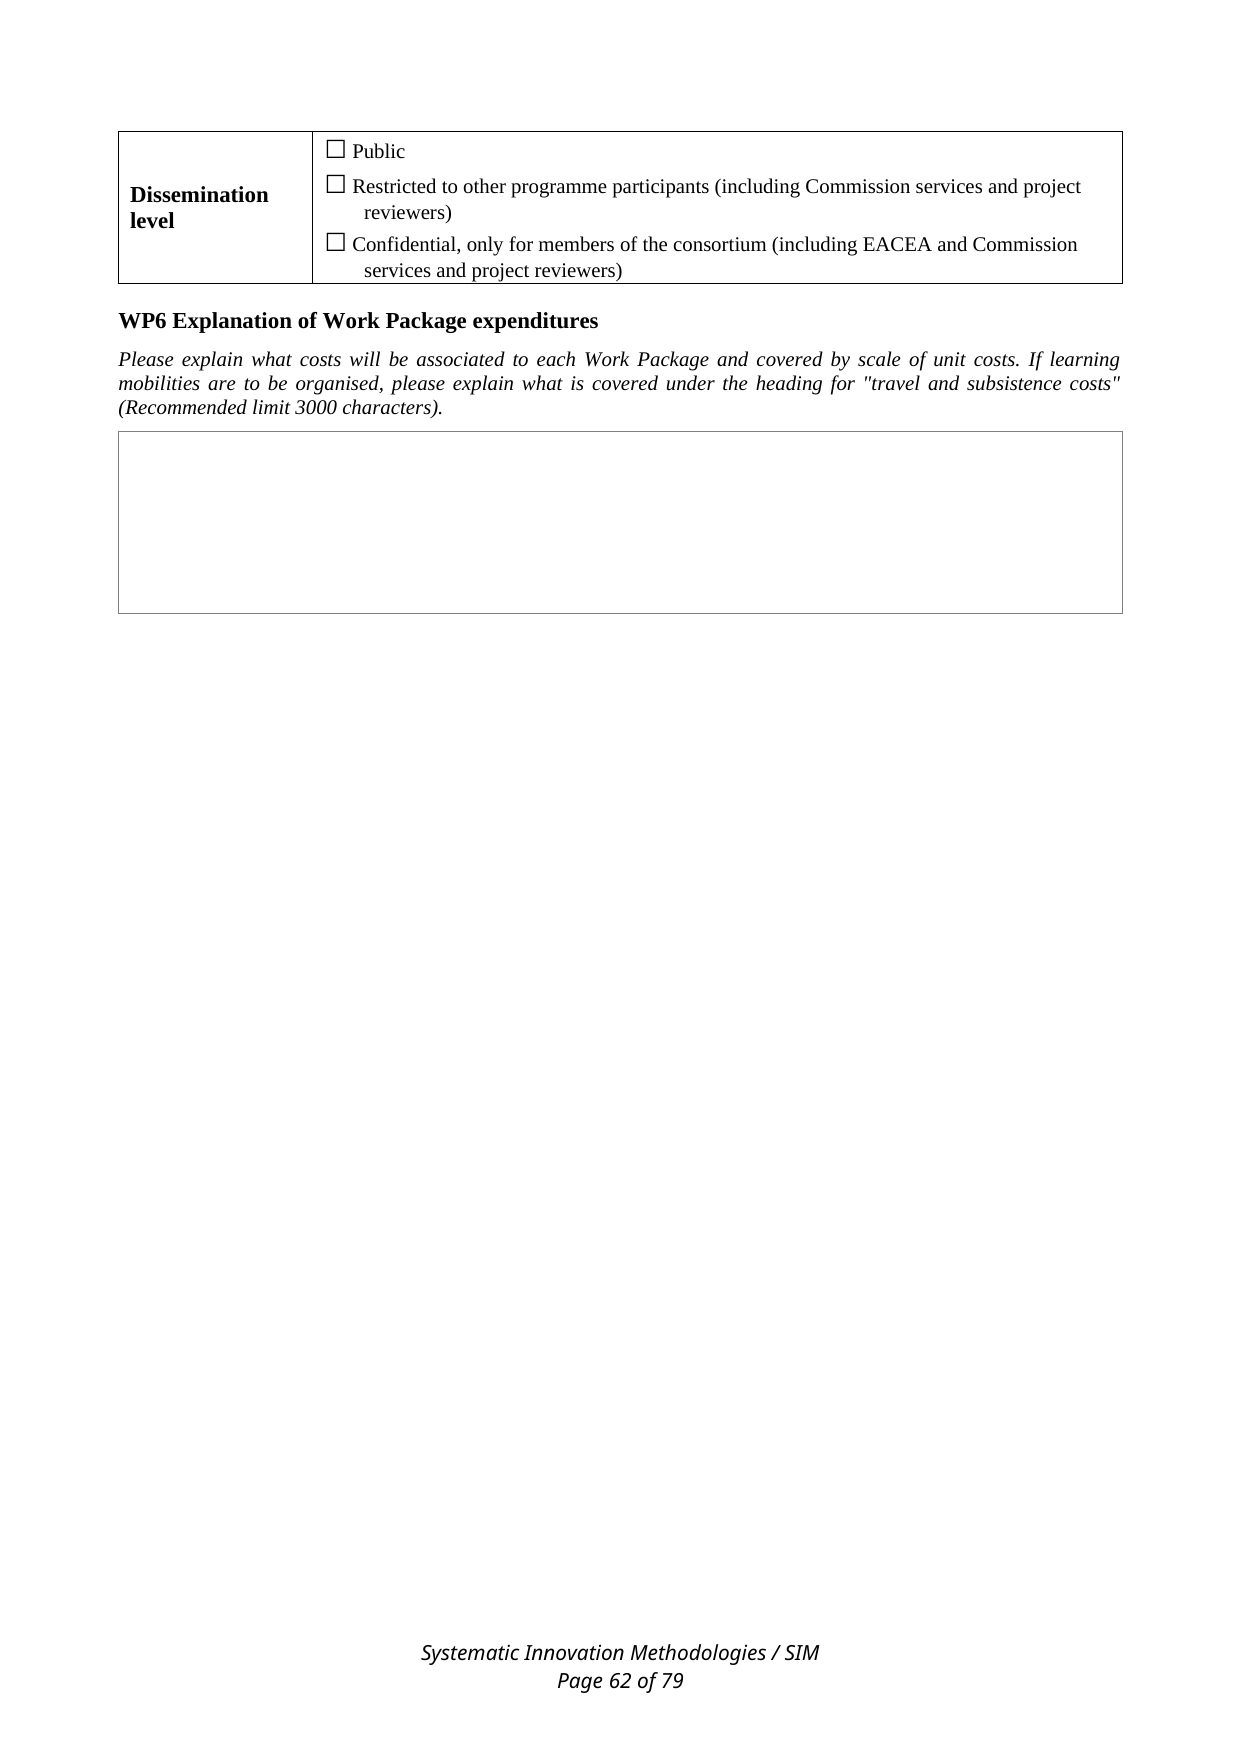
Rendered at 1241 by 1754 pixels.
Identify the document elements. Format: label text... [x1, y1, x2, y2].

table_cell ☐ Public ☐ Restricted to other programme participants (including Commission services and project reviewers) ☐ Confidential, only for members of the consortium (including EACEA and Commission services and project reviewers) [313, 132, 1122, 282]
text WP6 Explanation of Work Package expenditures [118, 308, 1122, 334]
table_cell Dissemination level [119, 132, 312, 282]
table_header [119, 432, 1122, 613]
text Please explain what costs will be associated to each Work Package and covered by scale of unit costs. If learning mobilities are to be organised, please explain what is covered under the heading for "travel and subsistence costs" (Recommended limit 3000 characters). [118, 346, 1122, 419]
